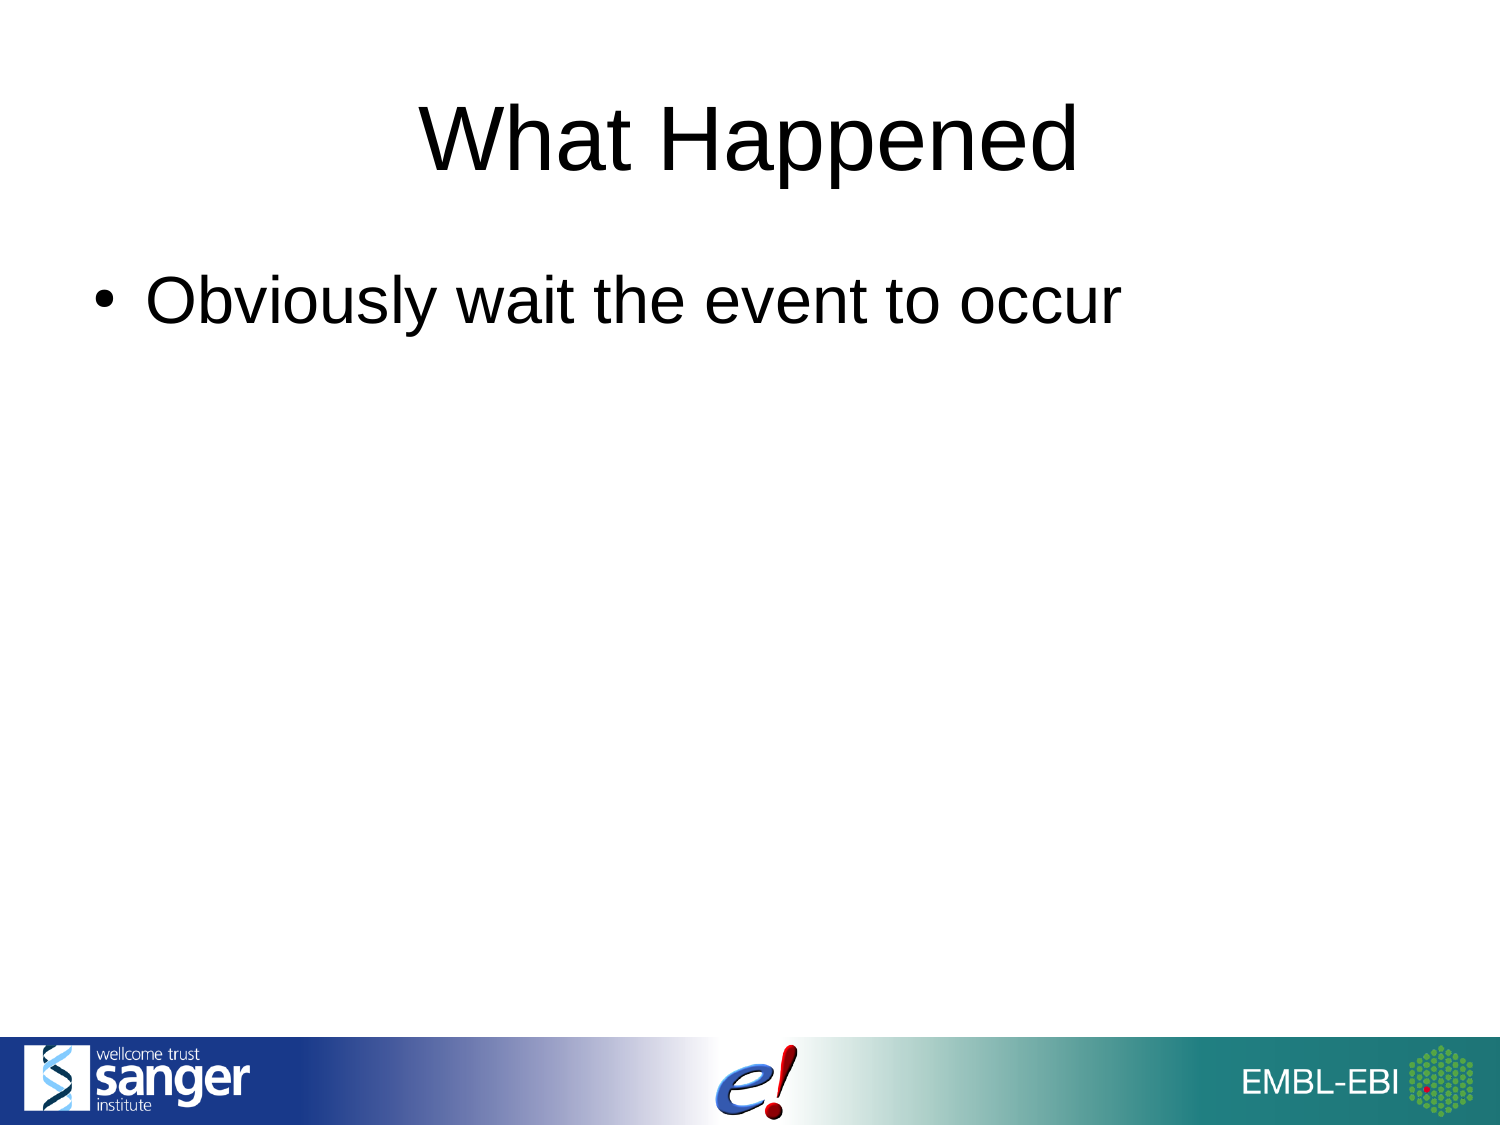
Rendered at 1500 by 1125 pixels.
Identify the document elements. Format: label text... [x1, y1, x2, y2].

picture [0, 1037, 1500, 1125]
list Obviously wait the event to occur [75, 263, 1395, 916]
title What Happened [75, 44, 1425, 233]
